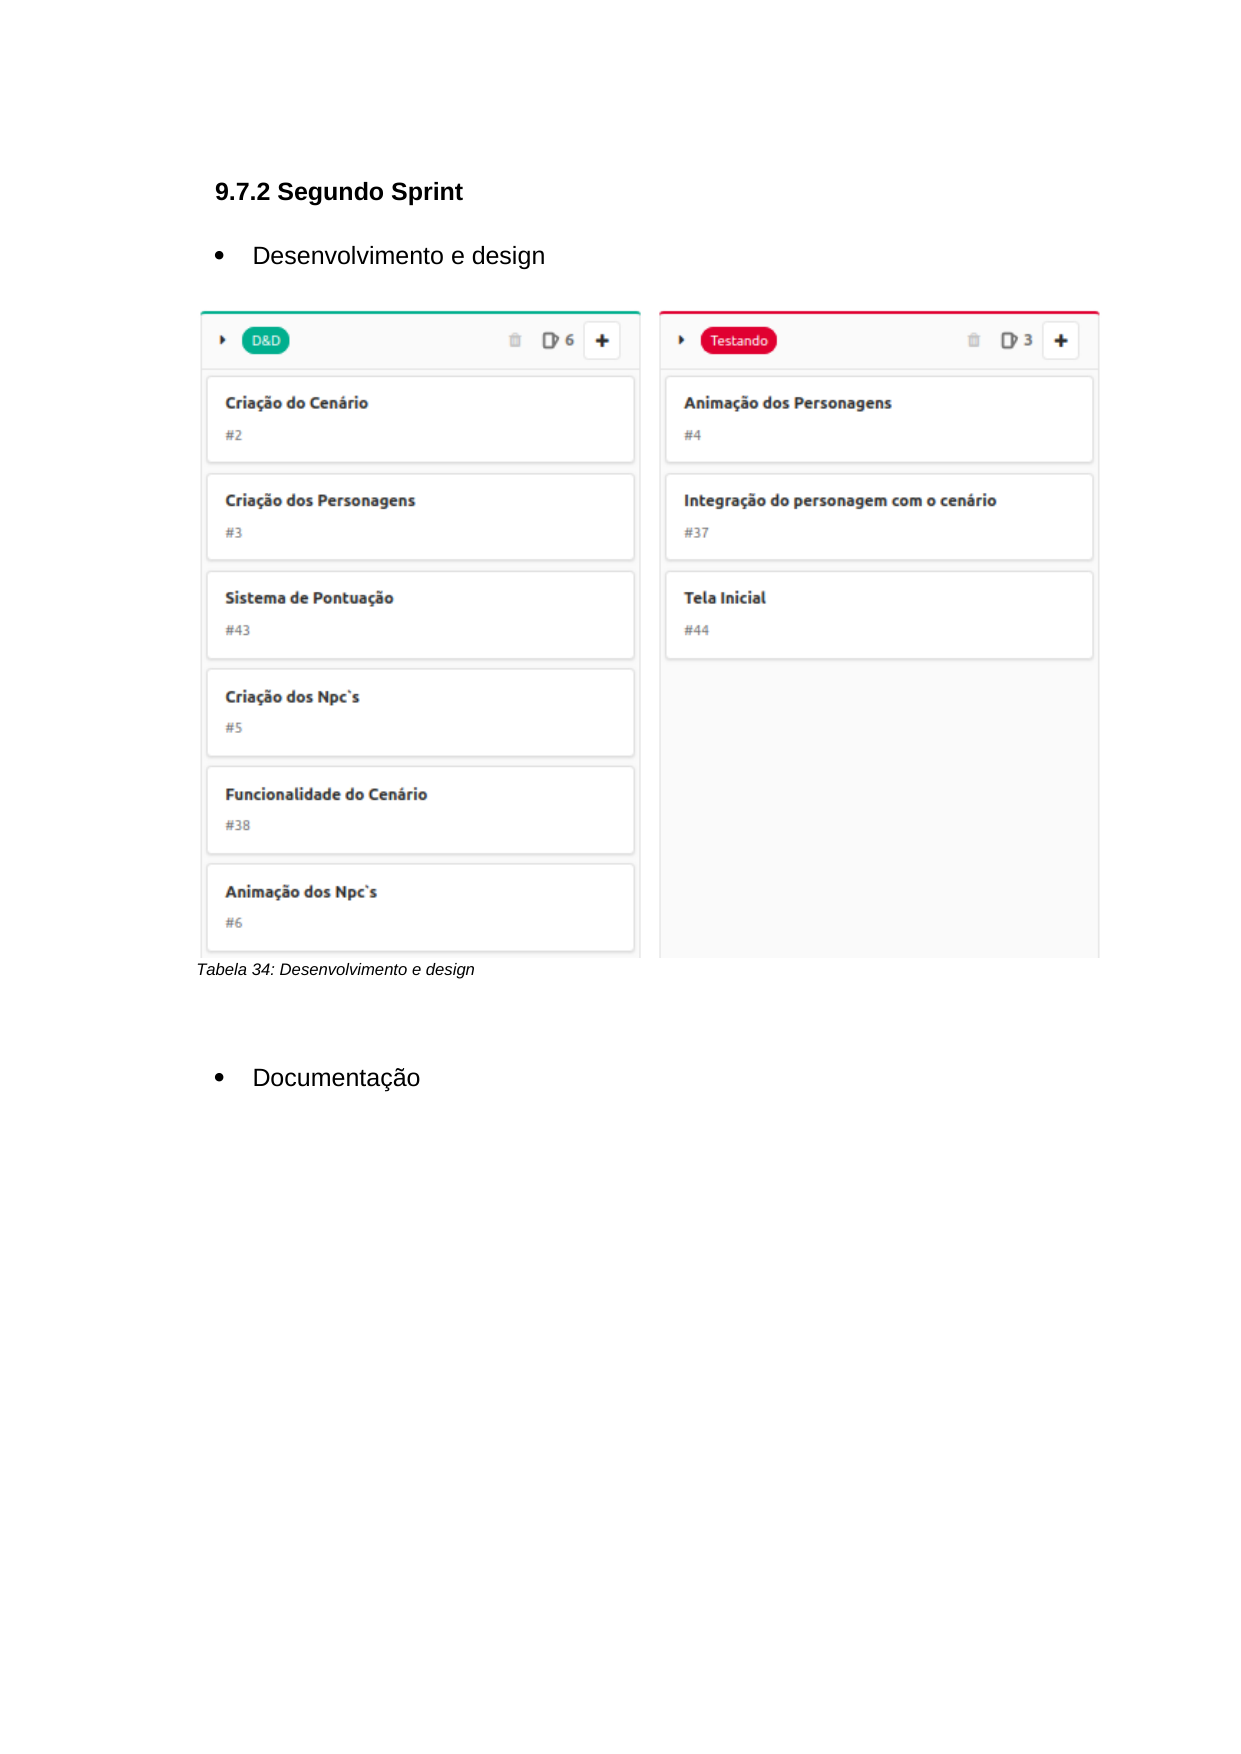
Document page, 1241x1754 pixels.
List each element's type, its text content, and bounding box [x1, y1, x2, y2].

list Tabela 34: Desenvolvimento e design [196, 958, 1103, 979]
list Documentação [215, 1062, 1122, 1091]
list Desenvolvimento e design [215, 241, 1122, 270]
text 9.7.2 Segundo Sprint [215, 177, 1122, 206]
picture [196, 307, 1104, 958]
